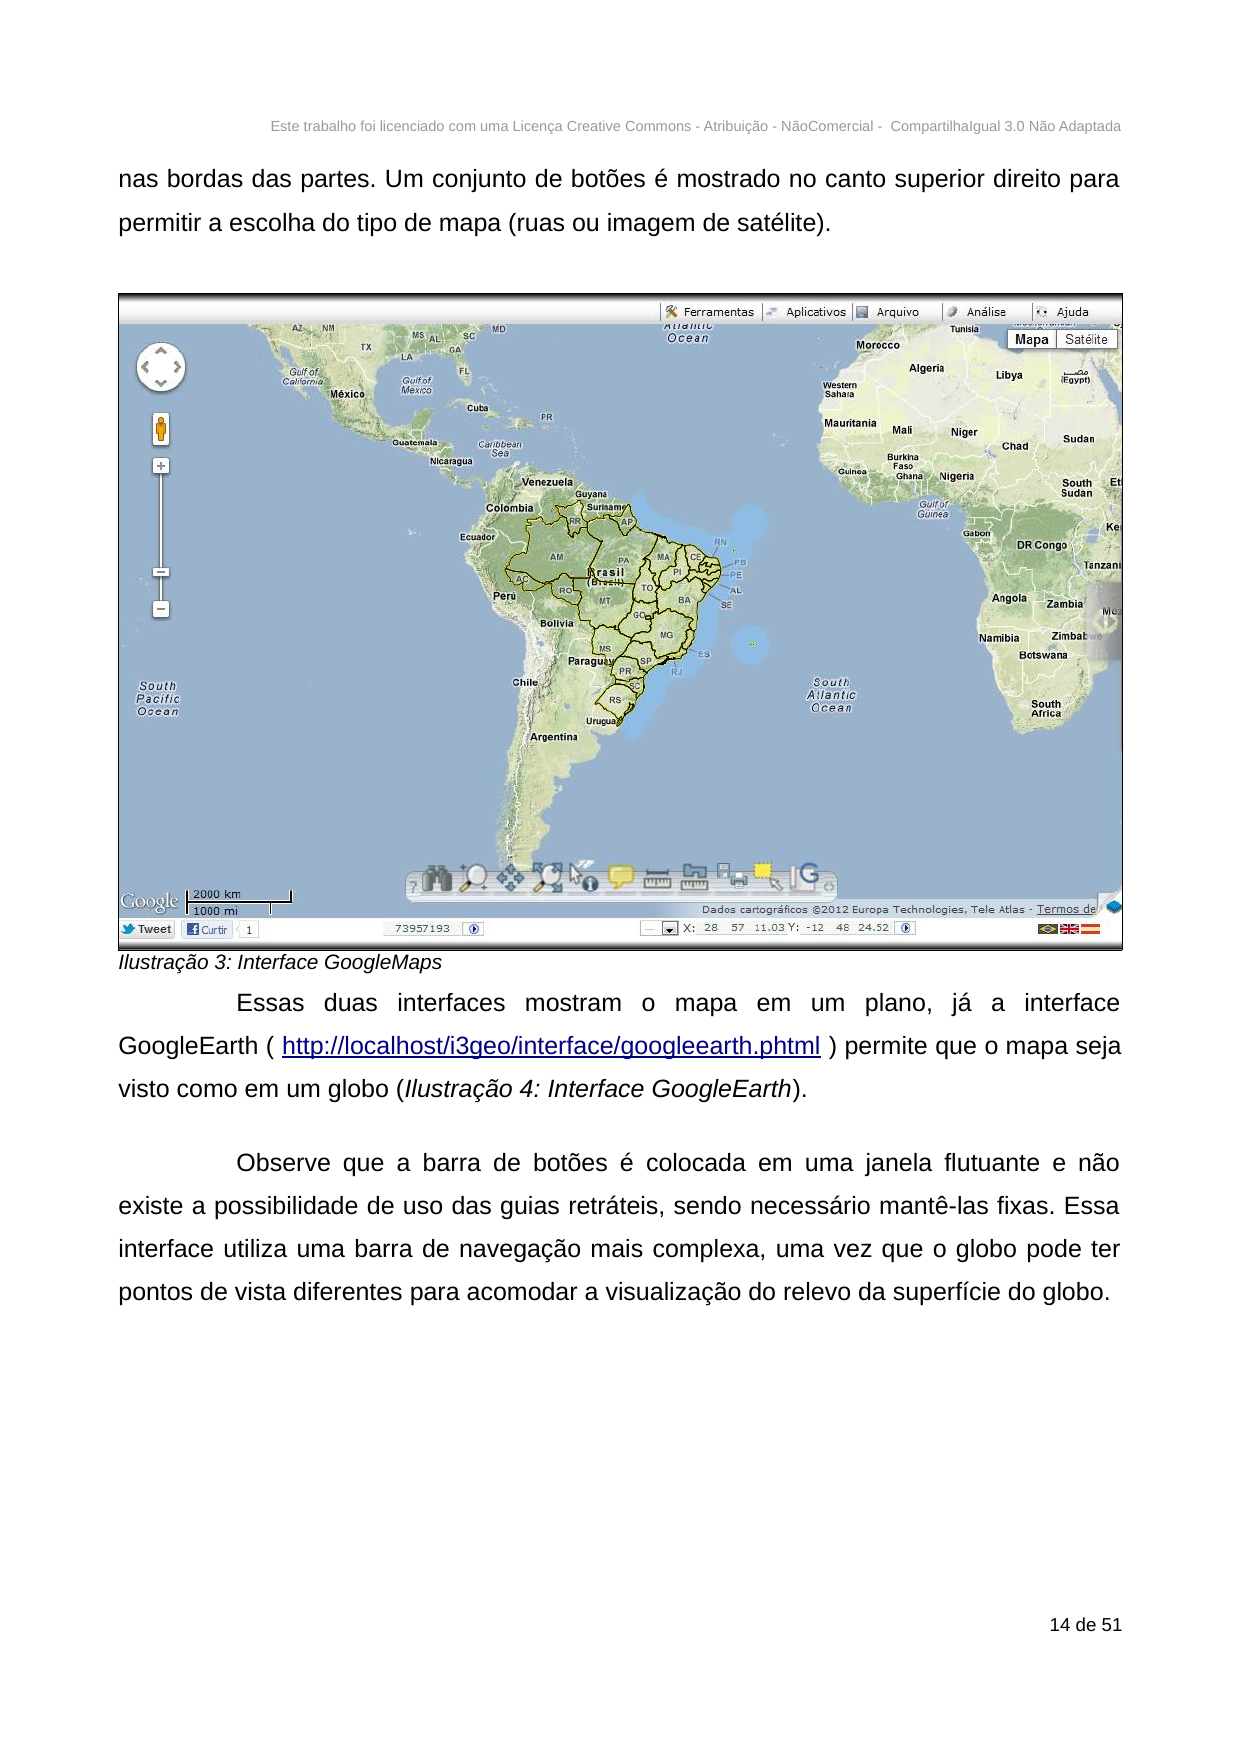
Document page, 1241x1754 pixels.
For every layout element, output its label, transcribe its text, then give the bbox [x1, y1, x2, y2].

text Ilustração 3: Interface GoogleMaps [118, 951, 1122, 974]
text [118, 281, 1122, 293]
text Essas duas interfaces mostram o mapa em um plano, já a interface GoogleEarth ( http://localhost/i3geo/interface/googleearth.phtml ) permite que o mapa seja visto como em um globo (Ilustração 4: Interface GoogleEarth). [118, 974, 1122, 1103]
text nas bordas das partes. Um conjunto de botões é mostrado no canto superior direito para permitir a escolha do tipo de mapa (ruas ou imagem de satélite). [118, 164, 1122, 236]
picture [119, 294, 1122, 950]
text Observe que a barra de botões é colocada em uma janela flutuante e não existe a possibilidade de uso das guias retráteis, sendo necessário mantê-las fixas. Essa interface utiliza uma barra de navegação mais complexa, uma vez que o globo pode ter pontos de vista diferentes para acomodar a visualização do relevo da superfície do globo. [118, 1148, 1122, 1306]
